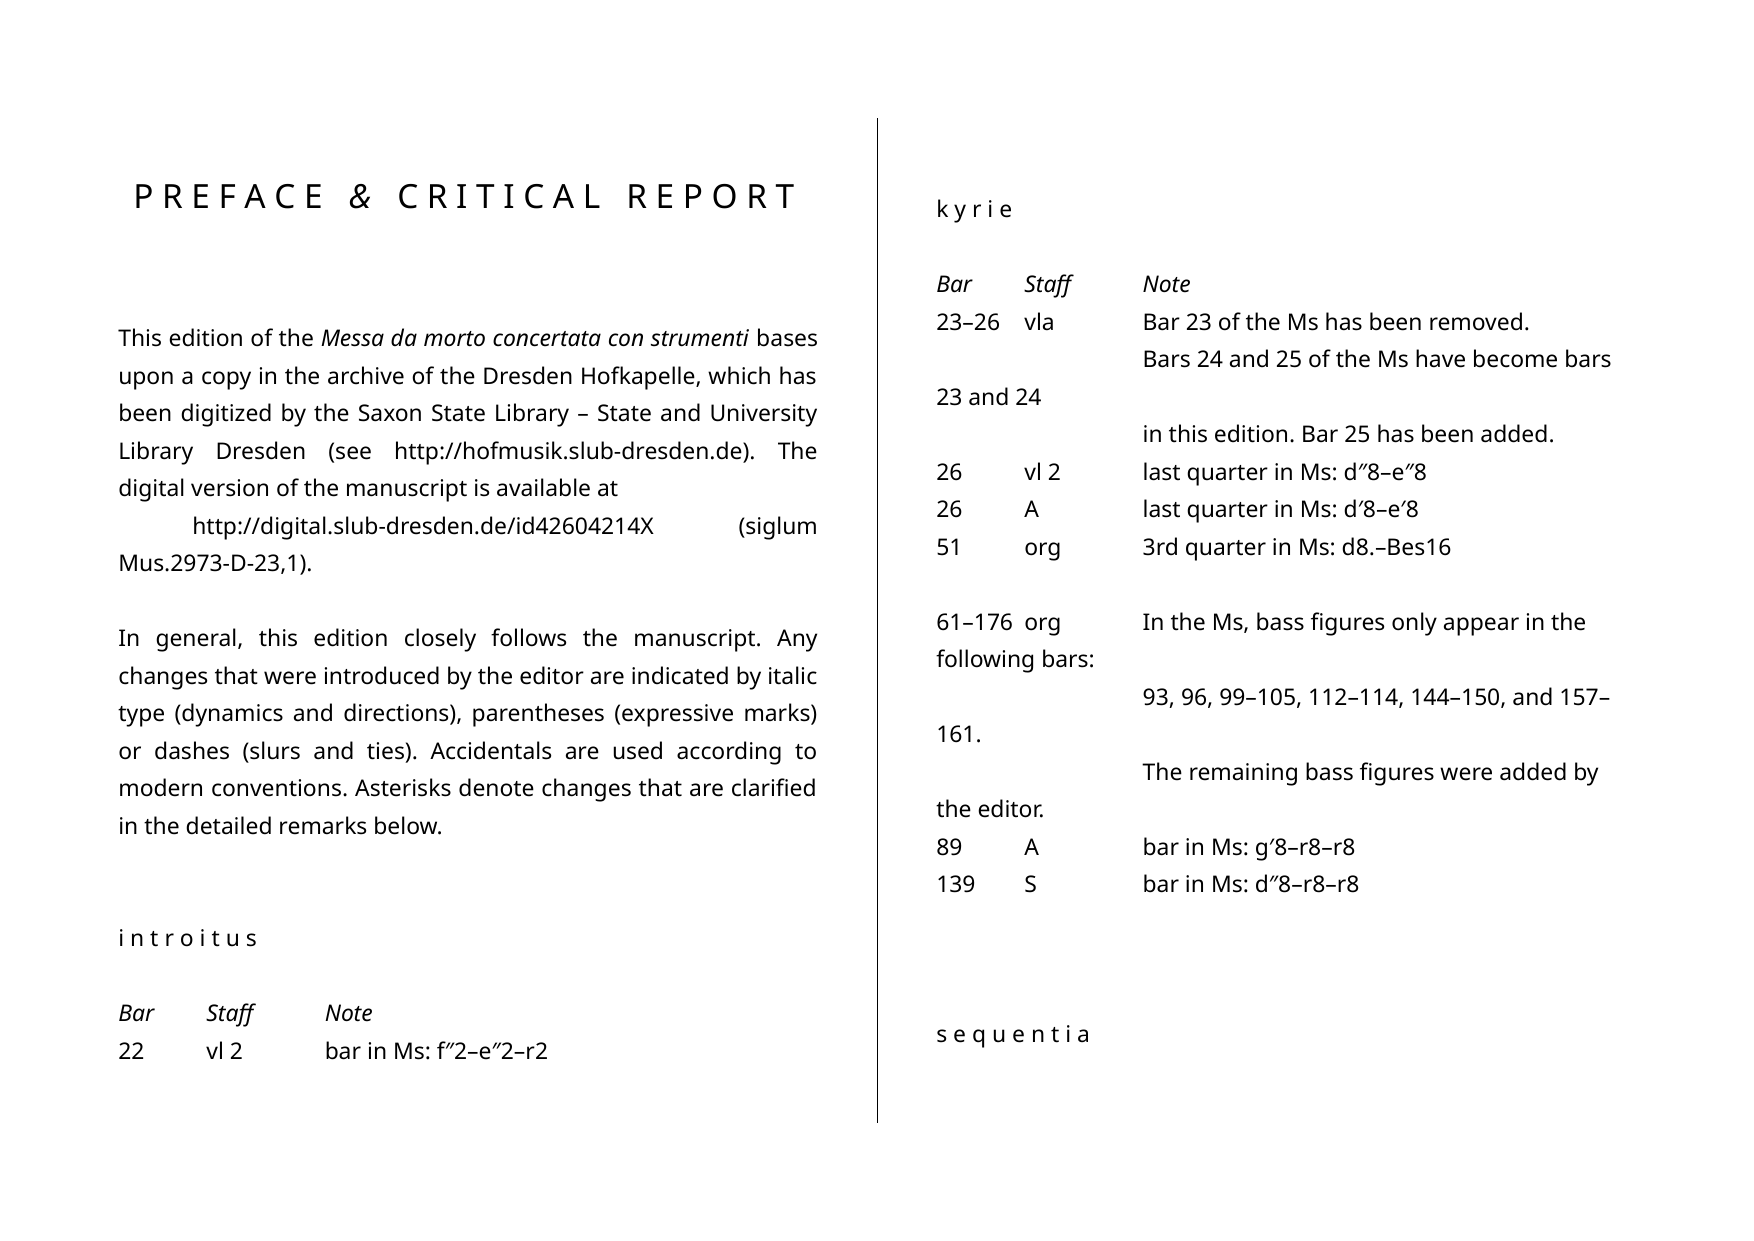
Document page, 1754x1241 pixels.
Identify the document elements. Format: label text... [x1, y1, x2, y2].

text http://digital.slub-dresden.de/id42604214X (siglum Mus.2973-D-23,1). [118, 510, 818, 579]
text i n t r o i t u s [118, 922, 818, 954]
text P R E F A C E & C R I T I C A L R E P O R T [118, 173, 818, 218]
text Bar Staff Note 23–26 vla Bar 23 of the Ms has been removed. Bars 24 and 25 of the Ms have become bars 23 and 24 in this edition. Bar 25 has been added. 26 vl 2 last quarter in Ms: d″8–e″8 26 A last quarter in Ms: d′8–e′8 51 org 3rd quarter in Ms: d8.–Bes16 61–176 org In the Ms, bass figures only appear in the following bars: 93, 96, 99–105, 112–114, 144–150, and 157–161. The remaining bass figures were added by the editor. 89 A bar in Ms: g′8–r8–r8 139 S bar in Ms: d″8–r8–r8 [936, 268, 1636, 937]
text s e q u e n t i a [936, 943, 1636, 1049]
text k y r i e [936, 118, 1636, 224]
text Bar Staff Note 22 vl 2 bar in Ms: f″2–e″2–r2 [118, 997, 818, 1104]
text In general, this edition closely follows the manuscript. Any changes that were introduced by the editor are indicated by italic type (dynamics and directions), parentheses (expressive marks) or dashes (slurs and ties). Accidentals are used according to modern conventions. Asterisks denote changes that are clarified in the detailed remarks below. [118, 622, 818, 841]
text This edition of the Messa da morto concertata con strumenti bases upon a copy in the archive of the Dresden Hofkapelle, which has been digitized by the Saxon State Library – State and University Library Dresden (see http://hofmusik.slub-dresden.de). The digital version of the manuscript is available at [118, 322, 818, 504]
